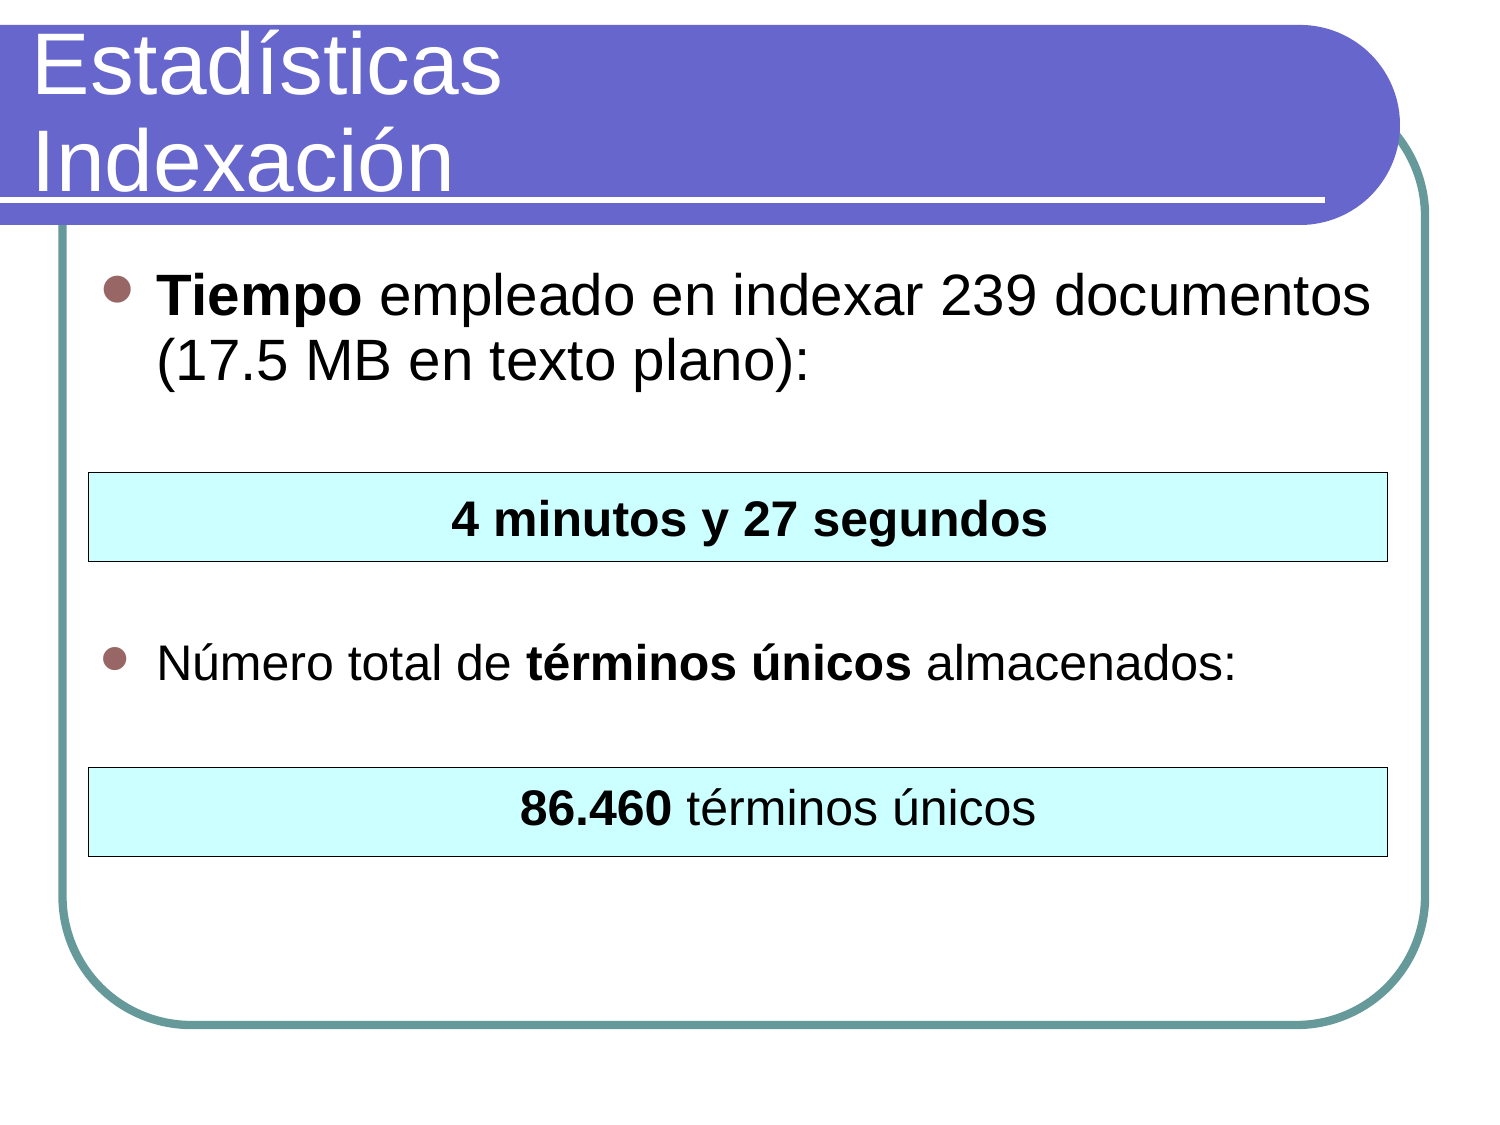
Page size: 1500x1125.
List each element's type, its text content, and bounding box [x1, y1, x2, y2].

title Estadísticas Indexación [31, 7, 1347, 218]
text_box [88, 767, 99, 857]
text_box [88, 472, 99, 562]
list Tiempo empleado en indexar 239 documentos (17.5 MB en texto plano): 4 minutos y 27 segundos Número total de términos únicos almacenados: 86.460 términos únicos [99, 262, 1401, 991]
